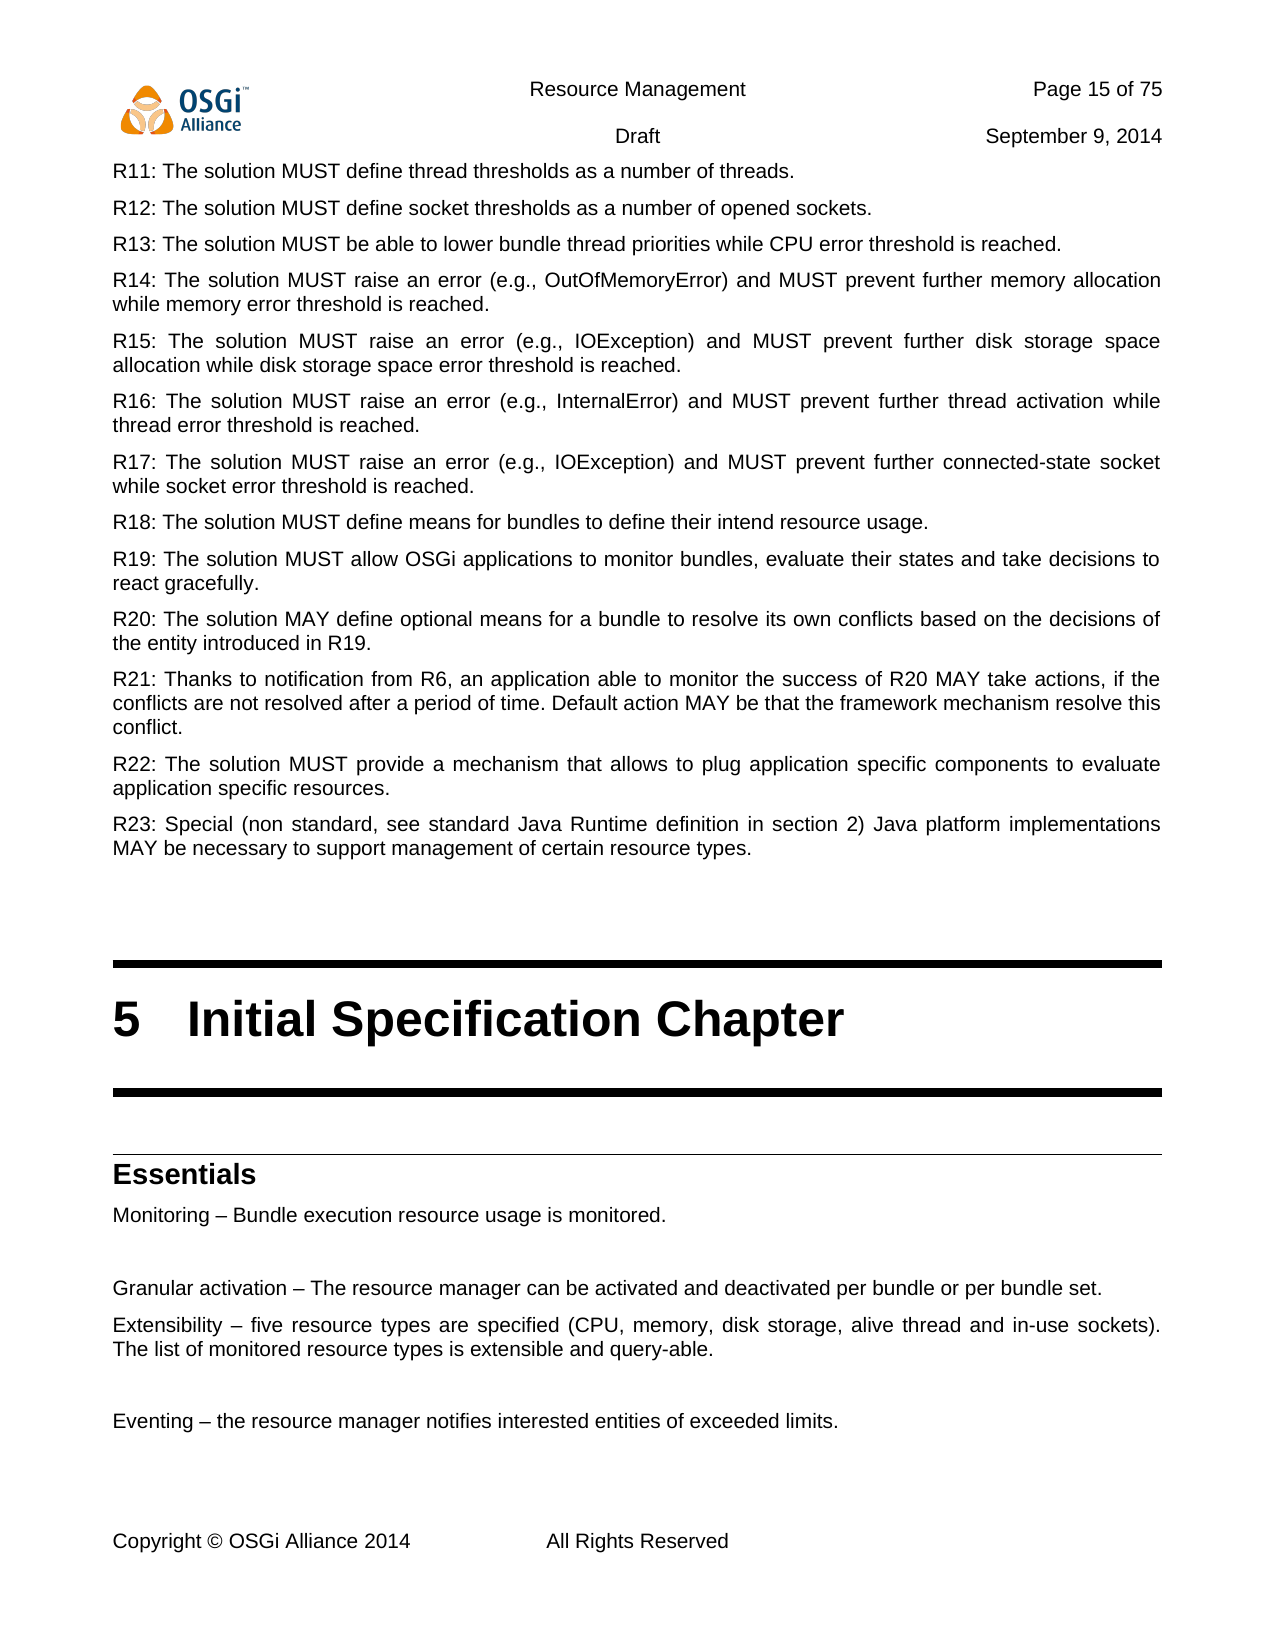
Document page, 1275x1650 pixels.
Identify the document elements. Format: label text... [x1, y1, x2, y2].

text R16: The solution MUST raise an error (e.g., InternalError) and MUST prevent further thread activation while thread error threshold is reached. [112, 389, 1162, 437]
subtitle Essentials [112, 1155, 1162, 1191]
text Granular activation – The resource manager can be activated and deactivated per bundle or per bundle set. [112, 1276, 1162, 1300]
text Monitoring – Bundle execution resource usage is monitored. [112, 1203, 1162, 1227]
text R20: The solution MAY define optional means for a bundle to resolve its own conflicts based on the decisions of the entity introduced in R19. [112, 607, 1162, 655]
text R11: The solution MUST define thread thresholds as a number of threads. [112, 159, 1162, 183]
picture [113, 78, 257, 142]
text R19: The solution MUST allow OSGi applications to monitor bundles, evaluate their states and take decisions to react gracefully. [112, 546, 1162, 594]
text Eventing – the resource manager notifies interested entities of exceeded limits. [112, 1409, 1162, 1433]
text R18: The solution MUST define means for bundles to define their intend resource usage. [112, 510, 1162, 534]
text R21: Thanks to notification from R6, an application able to monitor the success of R20 MAY take actions, if the conflicts are not resolved after a period of time. Default action MAY be that the framework mechanism resolve this conflict. [112, 667, 1162, 739]
text R17: The solution MUST raise an error (e.g., IOException) and MUST prevent further connected-state socket while socket error threshold is reached. [112, 449, 1162, 497]
text R14: The solution MUST raise an error (e.g., OutOfMemoryError) and MUST prevent further memory allocation while memory error threshold is reached. [112, 268, 1162, 316]
text R23: Special (non standard, see standard Java Runtime definition in section 2) Java platform implementations MAY be necessary to support management of certain resource types. [112, 812, 1162, 860]
text Extensibility – five resource types are specified (CPU, memory, disk storage, alive thread and in-use sockets). The list of monitored resource types is extensible and query-able. [112, 1312, 1162, 1360]
text R12: The solution MUST define socket thresholds as a number of opened sockets. [112, 195, 1162, 219]
text R22: The solution MUST provide a mechanism that allows to plug application specific components to evaluate application specific resources. [112, 752, 1162, 799]
text R13: The solution MUST be able to lower bundle thread priorities while CPU error threshold is reached. [112, 232, 1162, 256]
subtitle Initial Specification Chapter [112, 961, 1162, 1097]
text R15: The solution MUST raise an error (e.g., IOException) and MUST prevent further disk storage space allocation while disk storage space error threshold is reached. [112, 329, 1162, 377]
